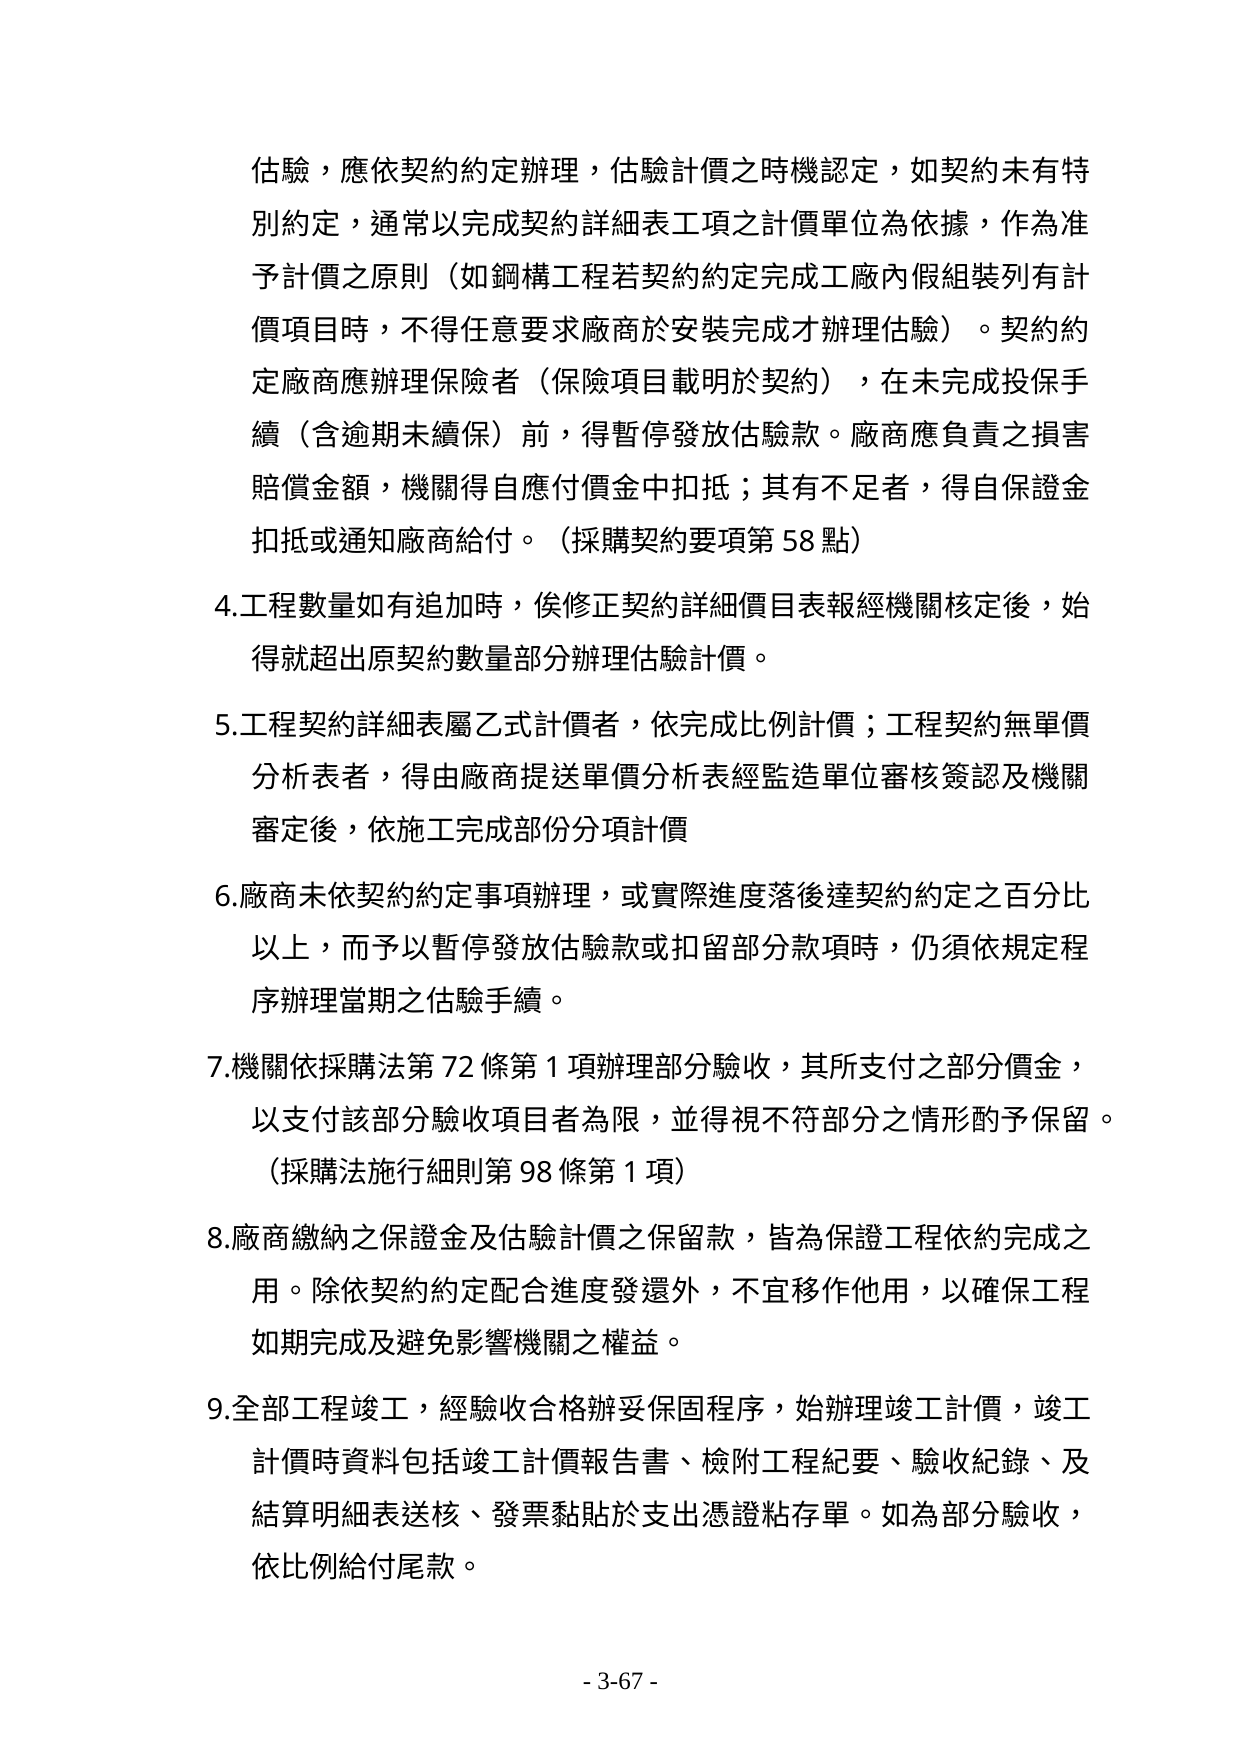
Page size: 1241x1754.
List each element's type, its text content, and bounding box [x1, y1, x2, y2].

text 7.機關依採購法第72條第1項辦理部分驗收，其所支付之部分價金，以支付該部分驗收項目者為限，並得視不符部分之情形酌予保留。（採購法施行細則第98條第1項） [206, 1043, 1092, 1191]
text 6.廠商未依契約約定事項辦理，或實際進度落後達契約約定之百分比以上，而予以暫停發放估驗款或扣留部分款項時，仍須依規定程序辦理當期之估驗手續。 [206, 872, 1092, 1020]
text 5.工程契約詳細表屬乙式計價者，依完成比例計價；工程契約無單價分析表者，得由廠商提送單價分析表經監造單位審核簽認及機關審定後，依施工完成部份分項計價 [206, 701, 1092, 849]
text 估驗，應依契約約定辦理，估驗計價之時機認定，如契約未有特別約定，通常以完成契約詳細表工項之計價單位為依據，作為准予計價之原則（如鋼構工程若契約約定完成工廠內假組裝列有計價項目時，不得任意要求廠商於安裝完成才辦理估驗）。契約約定廠商應辦理保險者（保險項目載明於契約），在未完成投保手續（含逾期未續保）前，得暫停發放估驗款。廠商應負責之損害賠償金額，機關得自應付價金中扣抵；其有不足者，得自保證金扣抵或通知廠商給付。（採購契約要項第58點） [206, 148, 1092, 560]
text 9.全部工程竣工，經驗收合格辦妥保固程序，始辦理竣工計價，竣工計價時資料包括竣工計價報告書、檢附工程紀要、驗收紀錄、及結算明細表送核、發票黏貼於支出憑證粘存單。如為部分驗收，依比例給付尾款。 [206, 1385, 1092, 1586]
text 8.廠商繳納之保證金及估驗計價之保留款，皆為保證工程依約完成之用。除依契約約定配合進度發還外，不宜移作他用，以確保工程如期完成及避免影響機關之權益。 [206, 1214, 1092, 1362]
text 4.工程數量如有追加時，俟修正契約詳細價目表報經機關核定後，始得就超出原契約數量部分辦理估驗計價。 [206, 583, 1092, 678]
